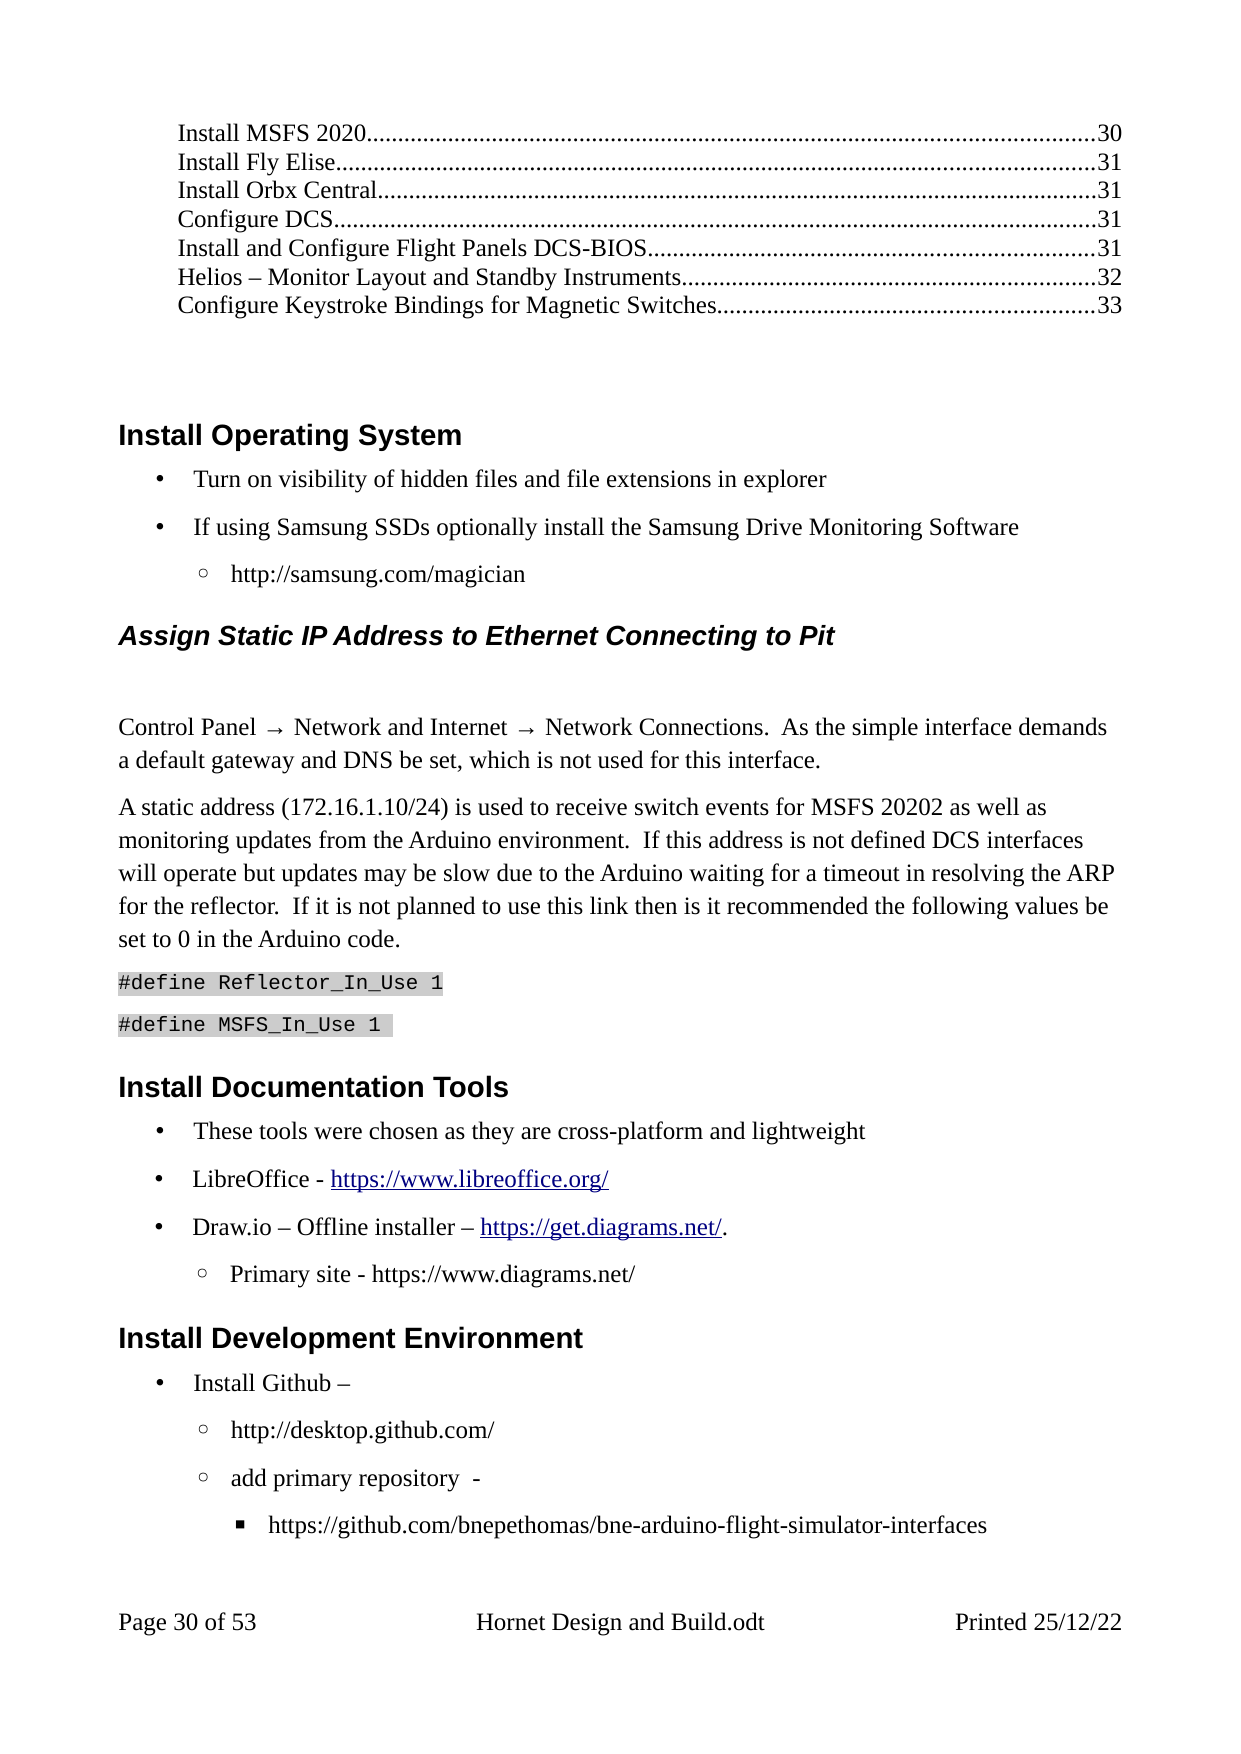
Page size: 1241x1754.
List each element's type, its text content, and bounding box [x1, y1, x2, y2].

list Install Github – [156, 1368, 1122, 1396]
list If using Samsung SSDs optionally install the Samsung Drive Monitoring Software [156, 512, 1122, 541]
list Turn on visibility of hidden files and file extensions in explorer [156, 464, 1122, 493]
subtitle Install Operating System [118, 418, 1122, 452]
list Primary site - https://www.diagrams.net/ [192, 1259, 1122, 1288]
list http://desktop.github.com/ [193, 1415, 1122, 1444]
text #define Reflector_In_Use 1 [118, 972, 1122, 996]
subtitle Assign Static IP Address to Ethernet Connecting to Pit [118, 620, 1122, 652]
text Install Orbx Central 31 [177, 176, 1122, 204]
list Draw.io – Offline installer – https://get.diagrams.net/. [154, 1212, 1122, 1240]
text Configure DCS 31 [177, 204, 1122, 233]
list http://samsung.com/magician [193, 559, 1122, 588]
text Configure Keystroke Bindings for Magnetic Switches 33 [177, 291, 1122, 319]
list add primary repository - [193, 1463, 1122, 1492]
text Install Fly Elise 31 [177, 147, 1122, 176]
list https://github.com/bnepethomas/bne-arduino-flight-simulator-interfaces [231, 1510, 1122, 1539]
text #define MSFS_In_Use 1 [118, 1014, 1122, 1037]
list LibreOffice - https://www.libreoffice.org/ [154, 1164, 1122, 1193]
text Control Panel → Network and Internet → Network Connections. As the simple interface demands a default gateway and DNS be set, which is not used for this interface. [118, 712, 1122, 773]
text Helios – Monitor Layout and Standby Instruments 32 [177, 262, 1122, 291]
text Install and Configure Flight Panels DCS-BIOS 31 [177, 233, 1122, 262]
list These tools were chosen as they are cross-platform and lightweight [156, 1116, 1122, 1145]
subtitle Install Documentation Tools [118, 1070, 1122, 1104]
text Install MSFS 2020 30 [177, 118, 1122, 147]
text A static address (172.16.1.10/24) is used to receive switch events for MSFS 20202 as well as monitoring updates from the Arduino environment. If this address is not defined DCS interfaces will operate but updates may be slow due to the Arduino waiting for a timeout in resolving the ARP for the reflector. If it is not planned to use this link then is it recommended the following values be set to 0 in the Arduino code. [118, 792, 1122, 953]
subtitle Install Development Environment [118, 1321, 1122, 1355]
